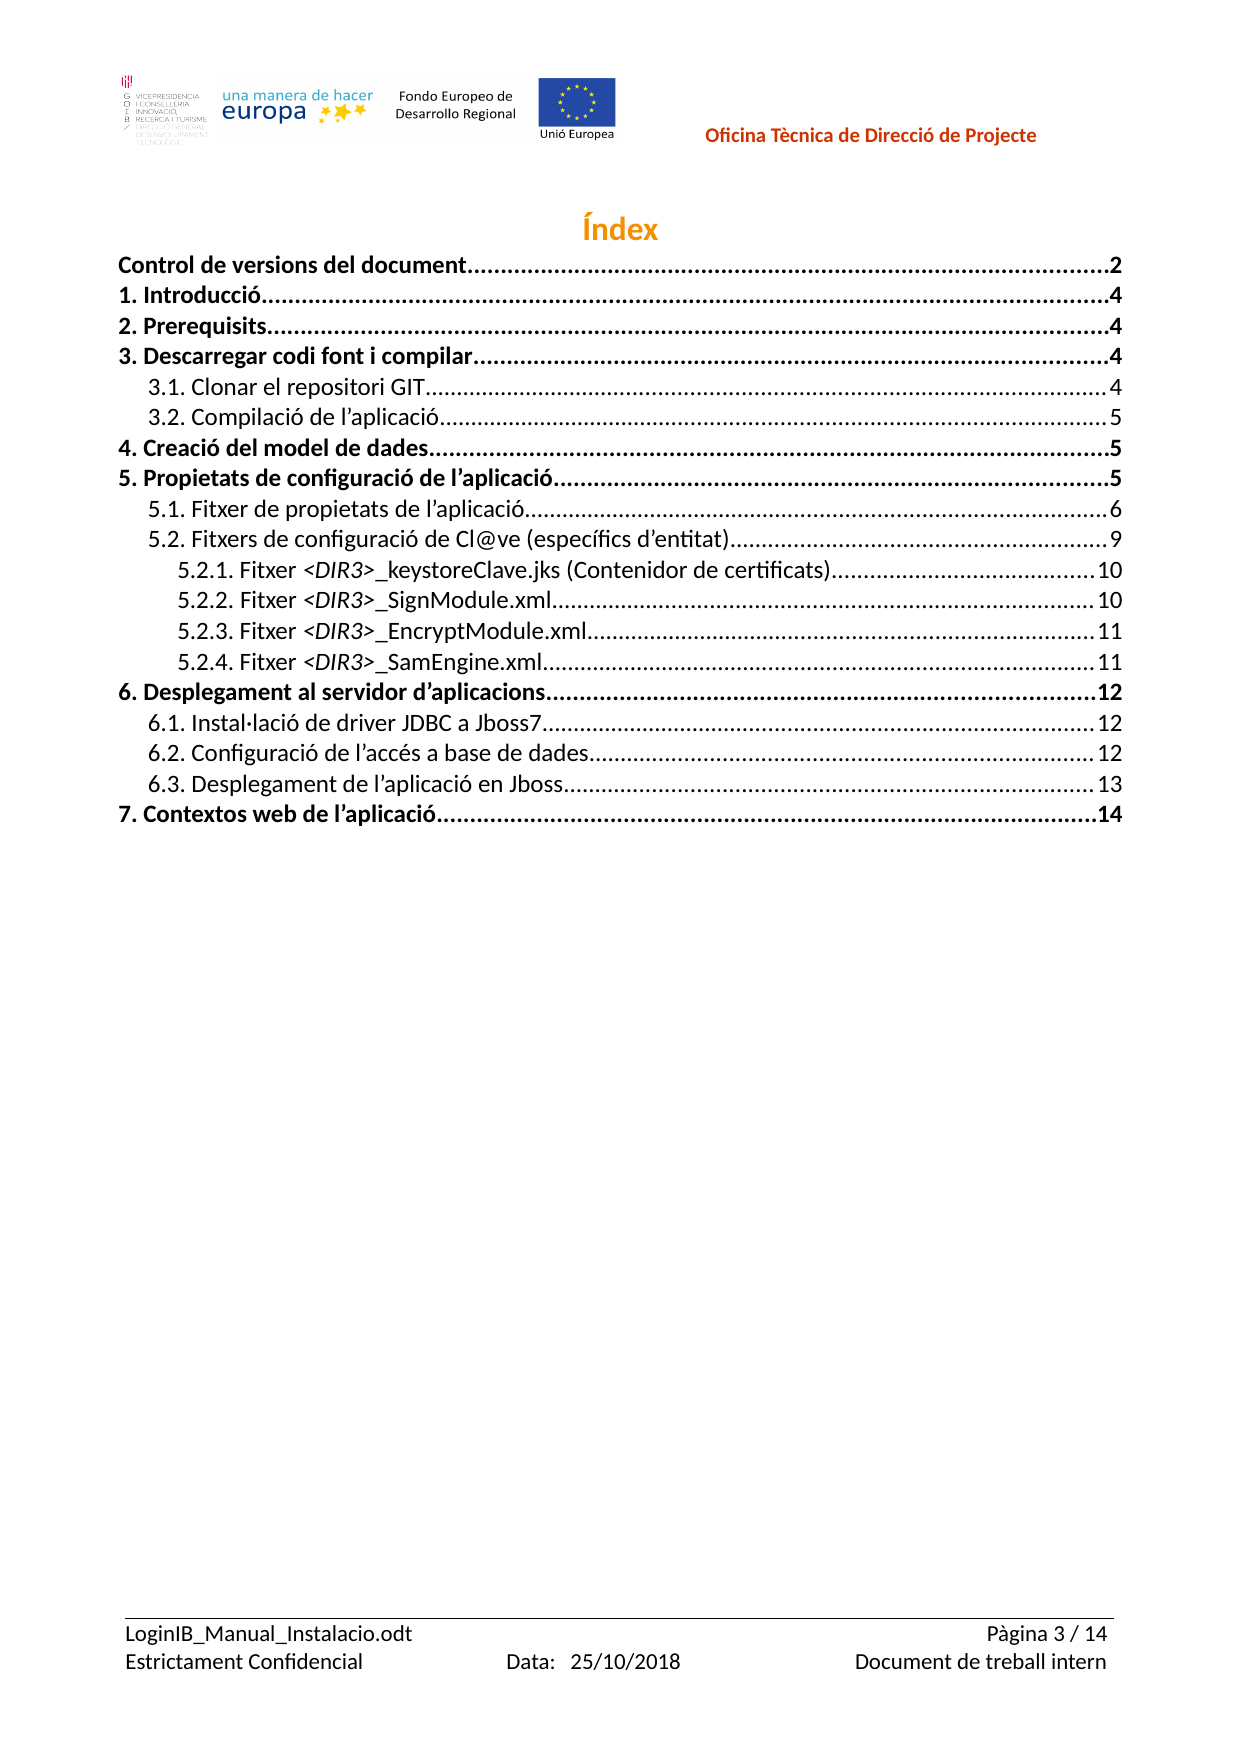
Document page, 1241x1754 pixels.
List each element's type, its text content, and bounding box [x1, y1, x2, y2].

text 3. Descarregar codi font i compilar 4 [118, 341, 1122, 371]
text 3.2. Compilació de l’aplicació 5 [148, 402, 1122, 432]
text 4. Creació del model de dades 5 [118, 432, 1122, 463]
text 5. Propietats de configuració de l’aplicació 5 [118, 463, 1122, 493]
text 6.2. Configuració de l’accés a base de dades 12 [148, 737, 1122, 768]
text 1. Introducció 4 [118, 279, 1122, 310]
text 3.1. Clonar el repositori GIT 4 [148, 371, 1122, 402]
text 5.1. Fitxer de propietats de l’aplicació 6 [148, 493, 1122, 524]
text 5.2.1. Fitxer <DIR3>_keystoreClave.jks (Contenidor de certificats) 10 [177, 554, 1122, 585]
text 6. Desplegament al servidor d’aplicacions 12 [118, 676, 1122, 707]
text Índex [118, 208, 1122, 249]
text 5.2.2. Fitxer <DIR3>_SignModule.xml 10 [177, 585, 1122, 615]
picture [118, 73, 213, 147]
picture [219, 73, 621, 147]
text Control de versions del document 2 [118, 249, 1122, 279]
text 2. Prerequisits 4 [118, 310, 1122, 341]
text 5.2. Fitxers de configuració de Cl@ve (específics d’entitat) 9 [148, 524, 1122, 554]
text 5.2.3. Fitxer <DIR3>_EncryptModule.xml 11 [177, 615, 1122, 646]
text 6.1. Instal·lació de driver JDBC a Jboss7 12 [148, 707, 1122, 737]
text 5.2.4. Fitxer <DIR3>_SamEngine.xml 11 [177, 646, 1122, 676]
text 7. Contextos web de l’aplicació 14 [118, 798, 1122, 829]
text 6.3. Desplegament de l’aplicació en Jboss 13 [148, 768, 1122, 798]
